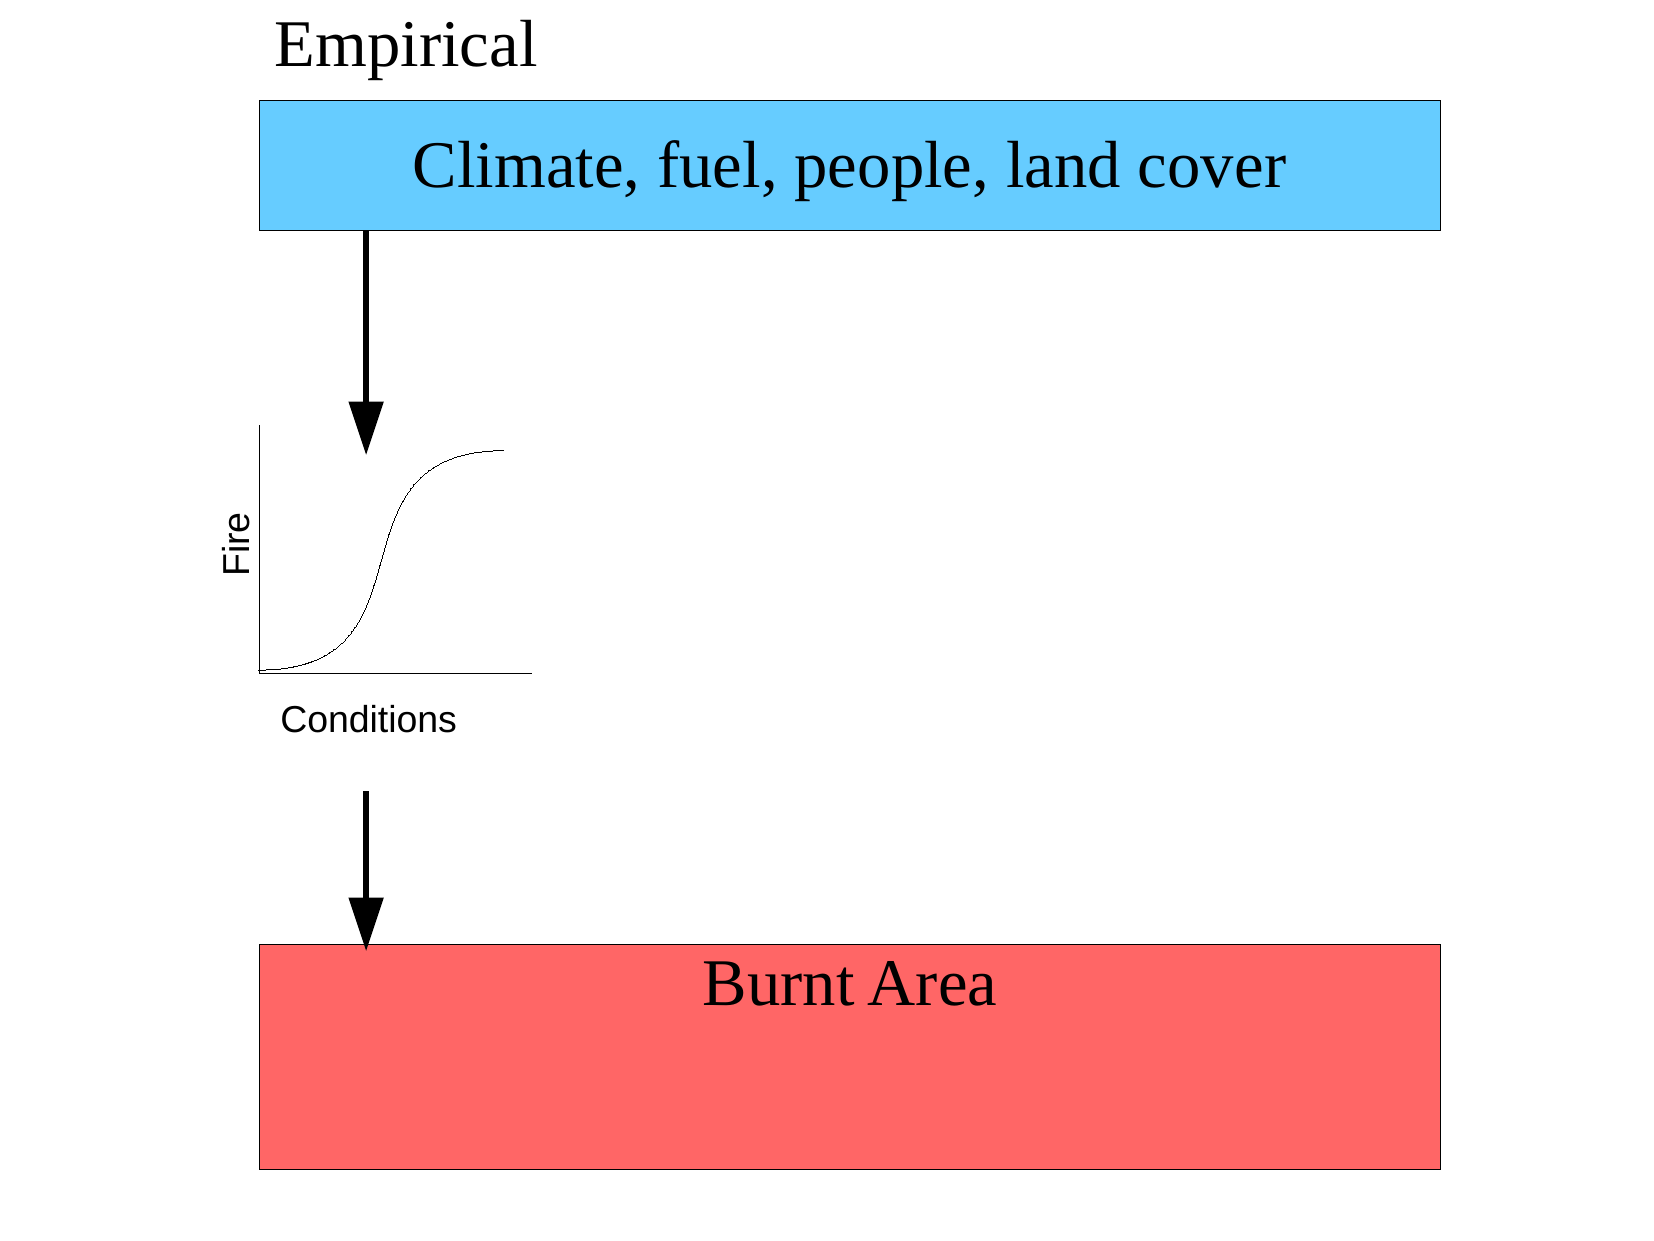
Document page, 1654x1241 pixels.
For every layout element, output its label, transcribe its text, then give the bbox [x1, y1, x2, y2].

text_box Burnt Area [259, 944, 1441, 1170]
text_box Climate, fuel, people, land cover [259, 100, 1441, 231]
text_box Fire [207, 320, 265, 592]
text_box Conditions [265, 690, 538, 748]
text_box Empirical [259, 0, 626, 163]
